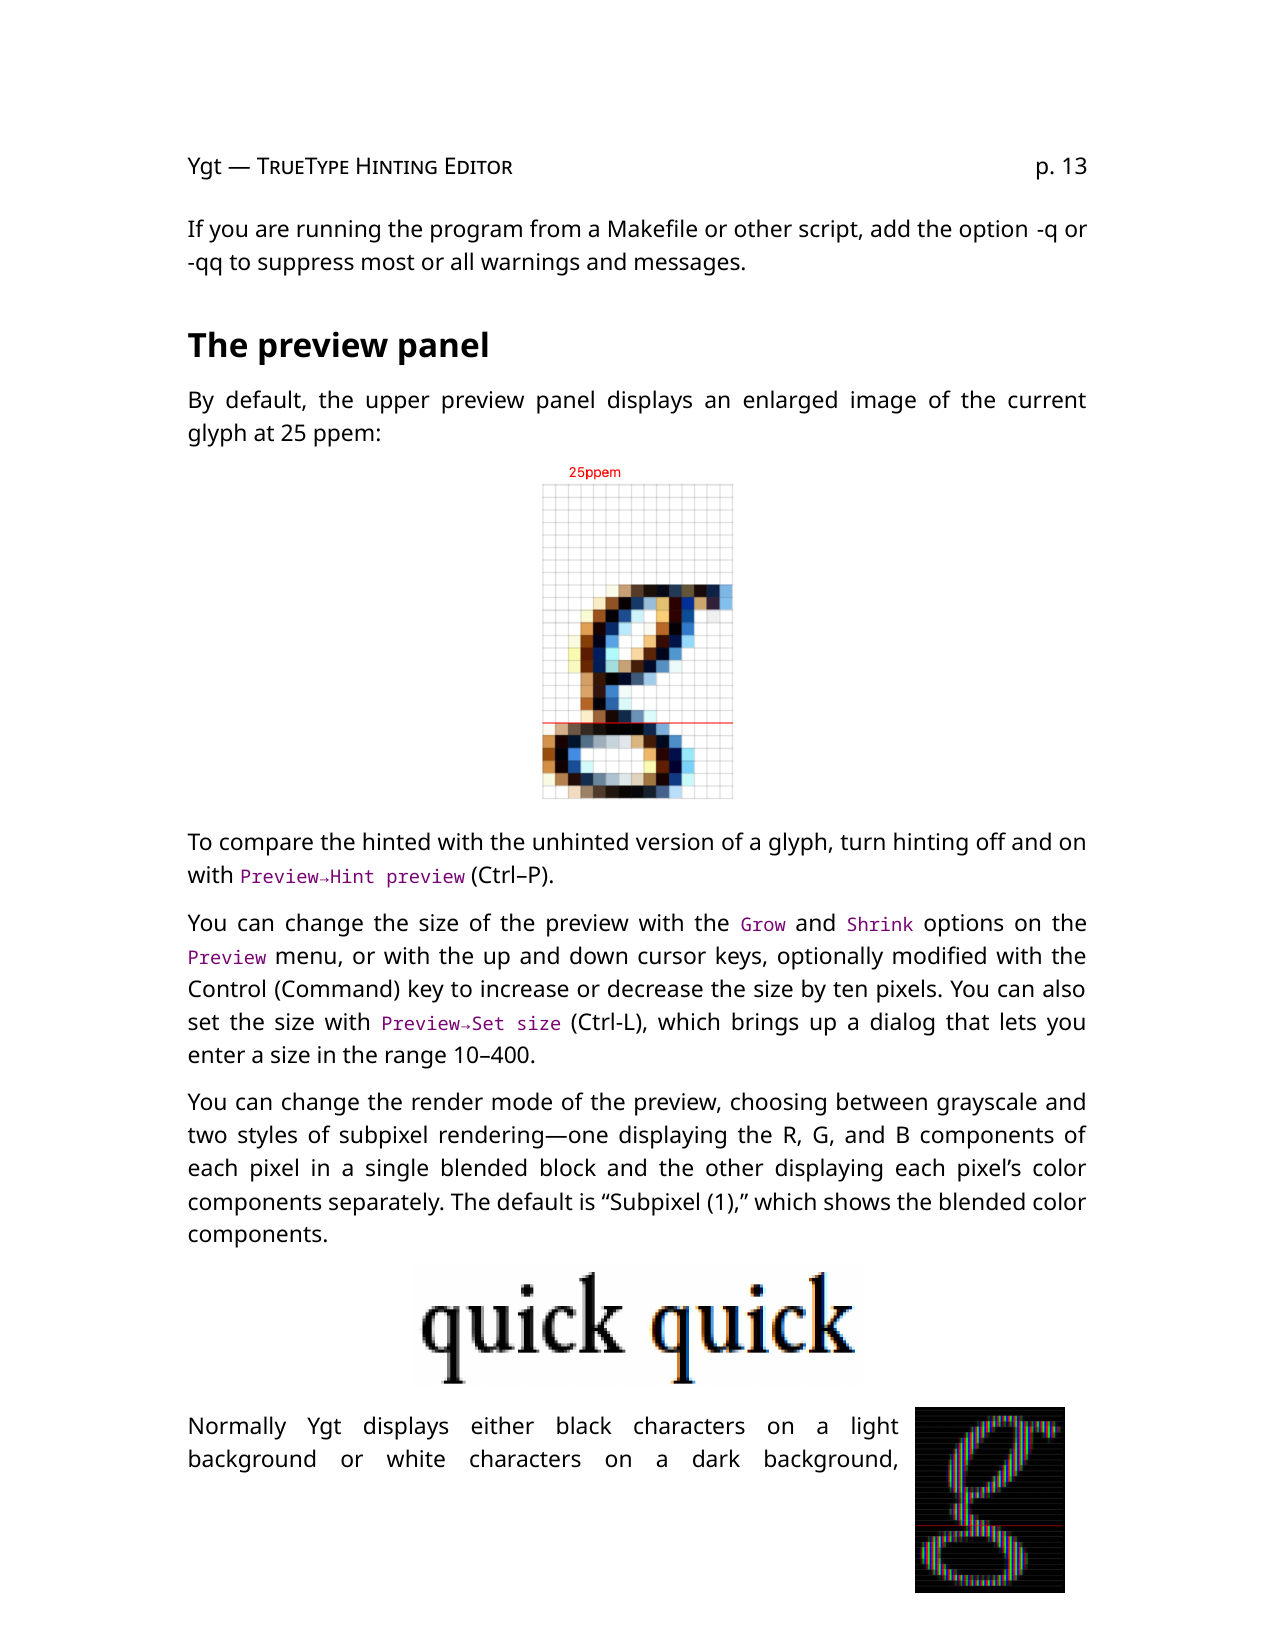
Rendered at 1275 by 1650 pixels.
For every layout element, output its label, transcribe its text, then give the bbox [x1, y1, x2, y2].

picture [412, 1264, 863, 1389]
text You can change the size of the preview with the Grow and Shrink options on the Preview menu, or with the up and down cursor keys, optionally modified with the Control (Command) key to increase or decrease the size by ten pixels. You can also set the size with Preview→Set size (Ctrl-L), which brings up a dialog that lets you enter a size in the range 10–400. [187, 905, 1087, 1070]
text Normally Ygt displays either black characters on a light background or white characters on a dark background, [187, 1408, 915, 1474]
text You can change the render mode of the preview, choosing between grayscale and two styles of subpixel rendering—one displaying the R, G, and B components of each pixel in a single blended block and the other displaying each pixel’s color components separately. The default is “Subpixel (1),” which shows the blended color components. [187, 1084, 1087, 1249]
subtitle The preview panel [187, 322, 1087, 367]
text If you are running the program from a Makefile or other script, add the option ‑q or ‑qq to suppress most or all warnings and messages. [187, 211, 1087, 277]
text To compare the hinted with the unhinted version of a glyph, turn hinting off and on with Preview→Hint preview (Ctrl–P). [187, 824, 1087, 890]
picture [537, 462, 738, 805]
text By default, the upper preview panel displays an enlarged image of the current glyph at 25 ppem: [187, 382, 1087, 448]
picture [915, 1407, 1065, 1593]
